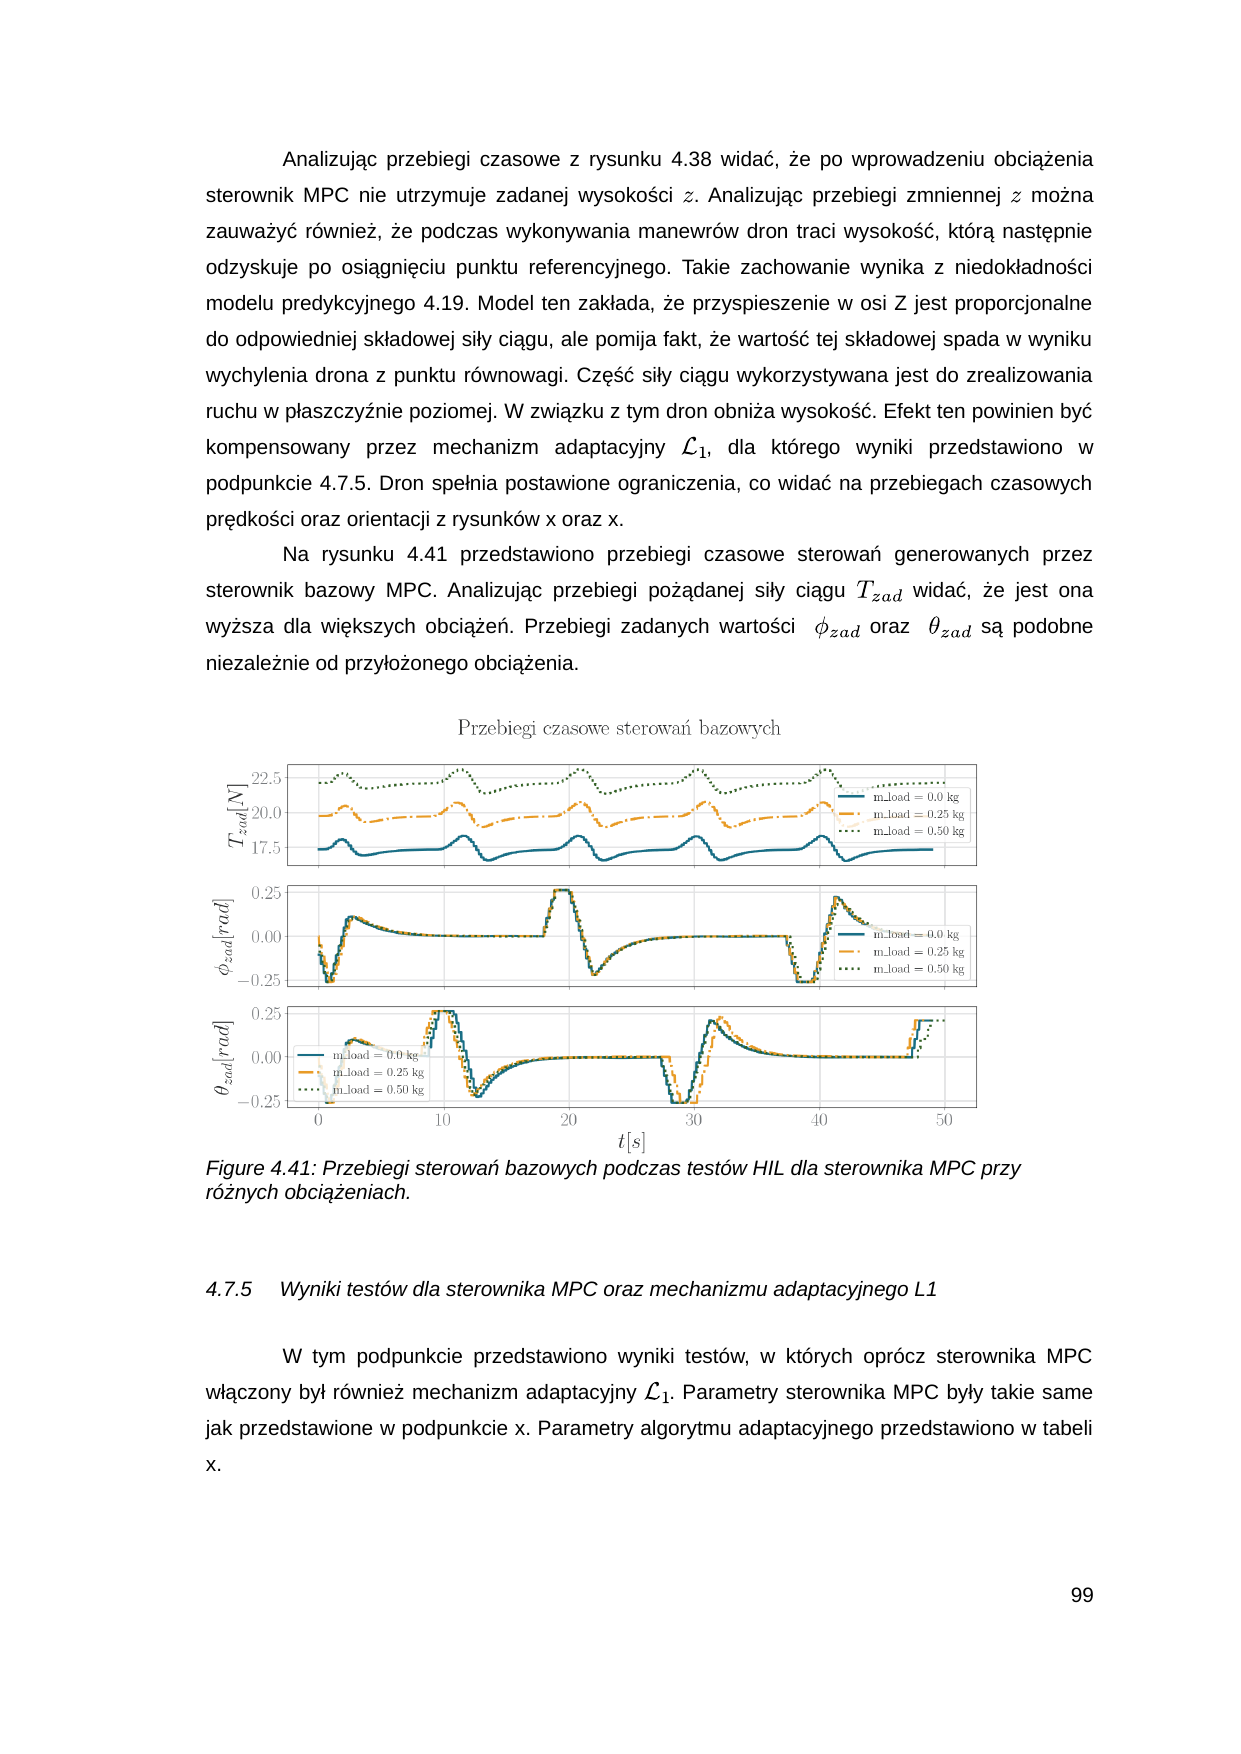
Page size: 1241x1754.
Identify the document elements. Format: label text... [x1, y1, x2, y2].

picture [176, 711, 1065, 1156]
text Na rysunku 4.41 przedstawiono przebiegi czasowe sterowań generowanych przez sterownik bazowy MPC. Analizując przebiegi pożądanej siły ciągu widać, że jest ona wyższa dla większych obciążeń. Przebiegi zadanych wartości oraz są podobne niezależnie od przyłożonego obciążenia. [206, 542, 1093, 675]
text Analizując przebiegi czasowe z rysunku 4.38 widać, że po wprowadzeniu obciążenia sterownik MPC nie utrzymuje zadanej wysokości . Analizując przebiegi zmniennej można zauważyć również, że podczas wykonywania manewrów dron traci wysokość, którą następnie odzyskuje po osiągnięciu punktu referencyjnego. Takie zachowanie wynika z niedokładności modelu predykcyjnego 4.19. Model ten zakłada, że przyspieszenie w osi Z jest proporcjonalne do odpowiedniej składowej siły ciągu, ale pomija fakt, że wartość tej składowej spada w wyniku wychylenia drona z punktu równowagi. Część siły ciągu wykorzystywana jest do zrealizowania ruchu w płaszczyźnie poziomej. W związku z tym dron obniża wysokość. Efekt ten powinien być kompensowany przez mechanizm adaptacyjny , dla którego wyniki przedstawiono w podpunkcie 4.7.5. Dron spełnia postawione ograniczenia, co widać na przebiegach czasowych prędkości oraz orientacji z rysunków x oraz x. [206, 147, 1093, 530]
text Figure 4.41: Przebiegi sterowań bazowych podczas testów HIL dla sterownika MPC przy różnych obciążeniach. [206, 699, 1093, 1203]
text W tym podpunkcie przedstawiono wyniki testów, w których oprócz sterownika MPC włączony był również mechanizm adaptacyjny . Parametry sterownika MPC były takie same jak przedstawione w podpunkcie x. Parametry algorytmu adaptacyjnego przedstawiono w tabeli x. [206, 1344, 1093, 1475]
subtitle Wyniki testów dla sterownika MPC oraz mechanizmu adaptacyjnego L1 [206, 1276, 1093, 1300]
